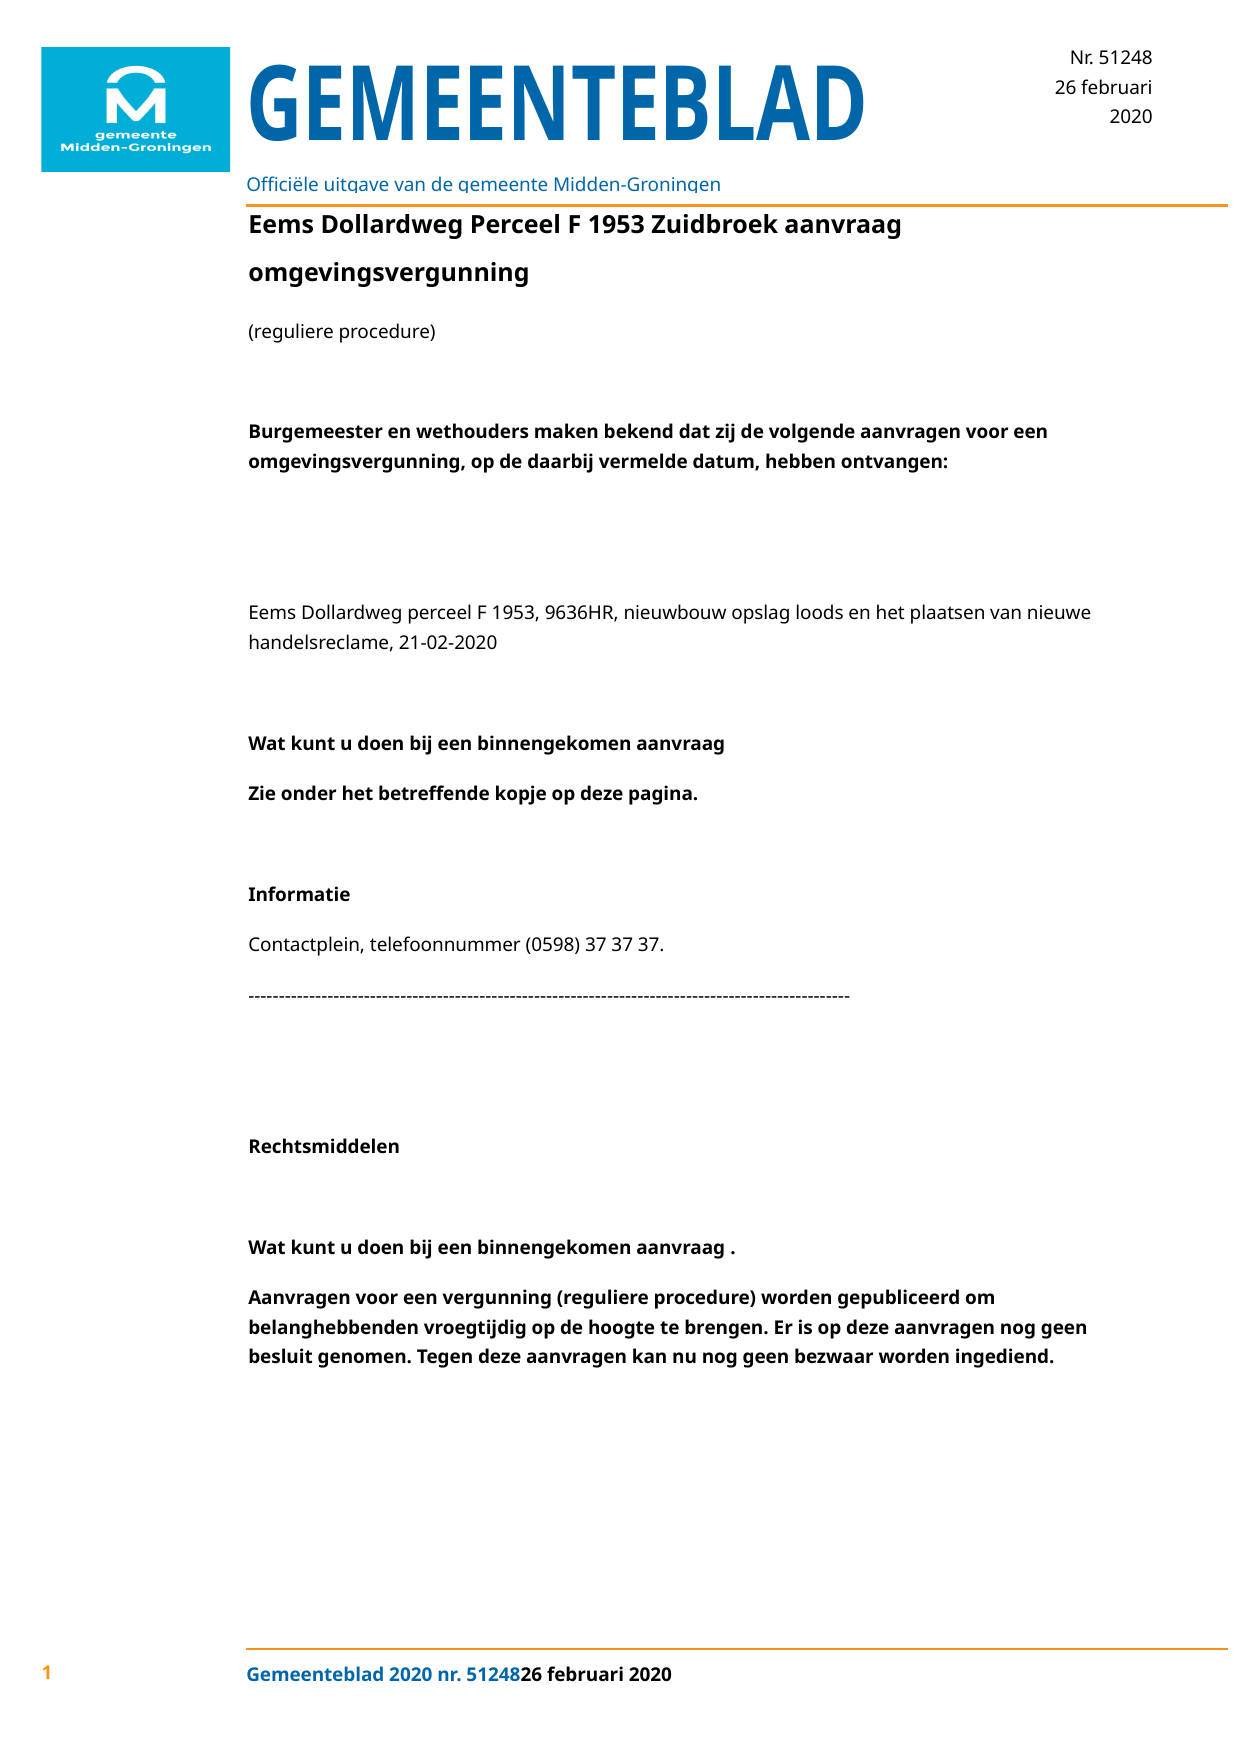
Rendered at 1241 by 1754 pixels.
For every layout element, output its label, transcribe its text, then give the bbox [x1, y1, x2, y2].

text Contactplein, telefoonnummer (0598) 37 37 37. [248, 932, 1152, 957]
text Eems Dollardweg Perceel F 1953 Zuidbroek aanvraag omgevingsvergunning [248, 207, 1152, 288]
text Rechtsmiddelen [248, 1133, 1152, 1159]
picture [184, 146, 190, 153]
text Zie onder het betreffende kopje op deze pagina. [248, 780, 1152, 806]
text Wat kunt u doen bij een binnengekomen aanvraag [248, 730, 1152, 756]
picture [108, 66, 164, 82]
text Informatie [248, 881, 1152, 907]
text Burgemeester en wethouders maken bekend dat zij de volgende aanvragen voor een omgevingsvergunning, op de daarbij vermelde datum, hebben ontvangen: [248, 419, 1152, 474]
text --------------------------------------------------------------------------------------------------- [248, 982, 1152, 1008]
text Wat kunt u doen bij een binnengekomen aanvraag . [248, 1234, 1152, 1260]
text Aanvragen voor een vergunning (reguliere procedure) worden gepubliceerd om belanghebbenden vroegtijdig op de hoogte te brengen. Er is op deze aanvragen nog geen besluit genomen. Tegen deze aanvragen kan nu nog geen bezwaar worden ingediend. [248, 1284, 1152, 1369]
text (reguliere procedure) [248, 318, 1152, 344]
picture [107, 89, 165, 122]
text Eems Dollardweg perceel F 1953, 9636HR, nieuwbouw opslag loods en het plaatsen van nieuwe handelsreclame, 21-02-2020 [248, 599, 1152, 655]
